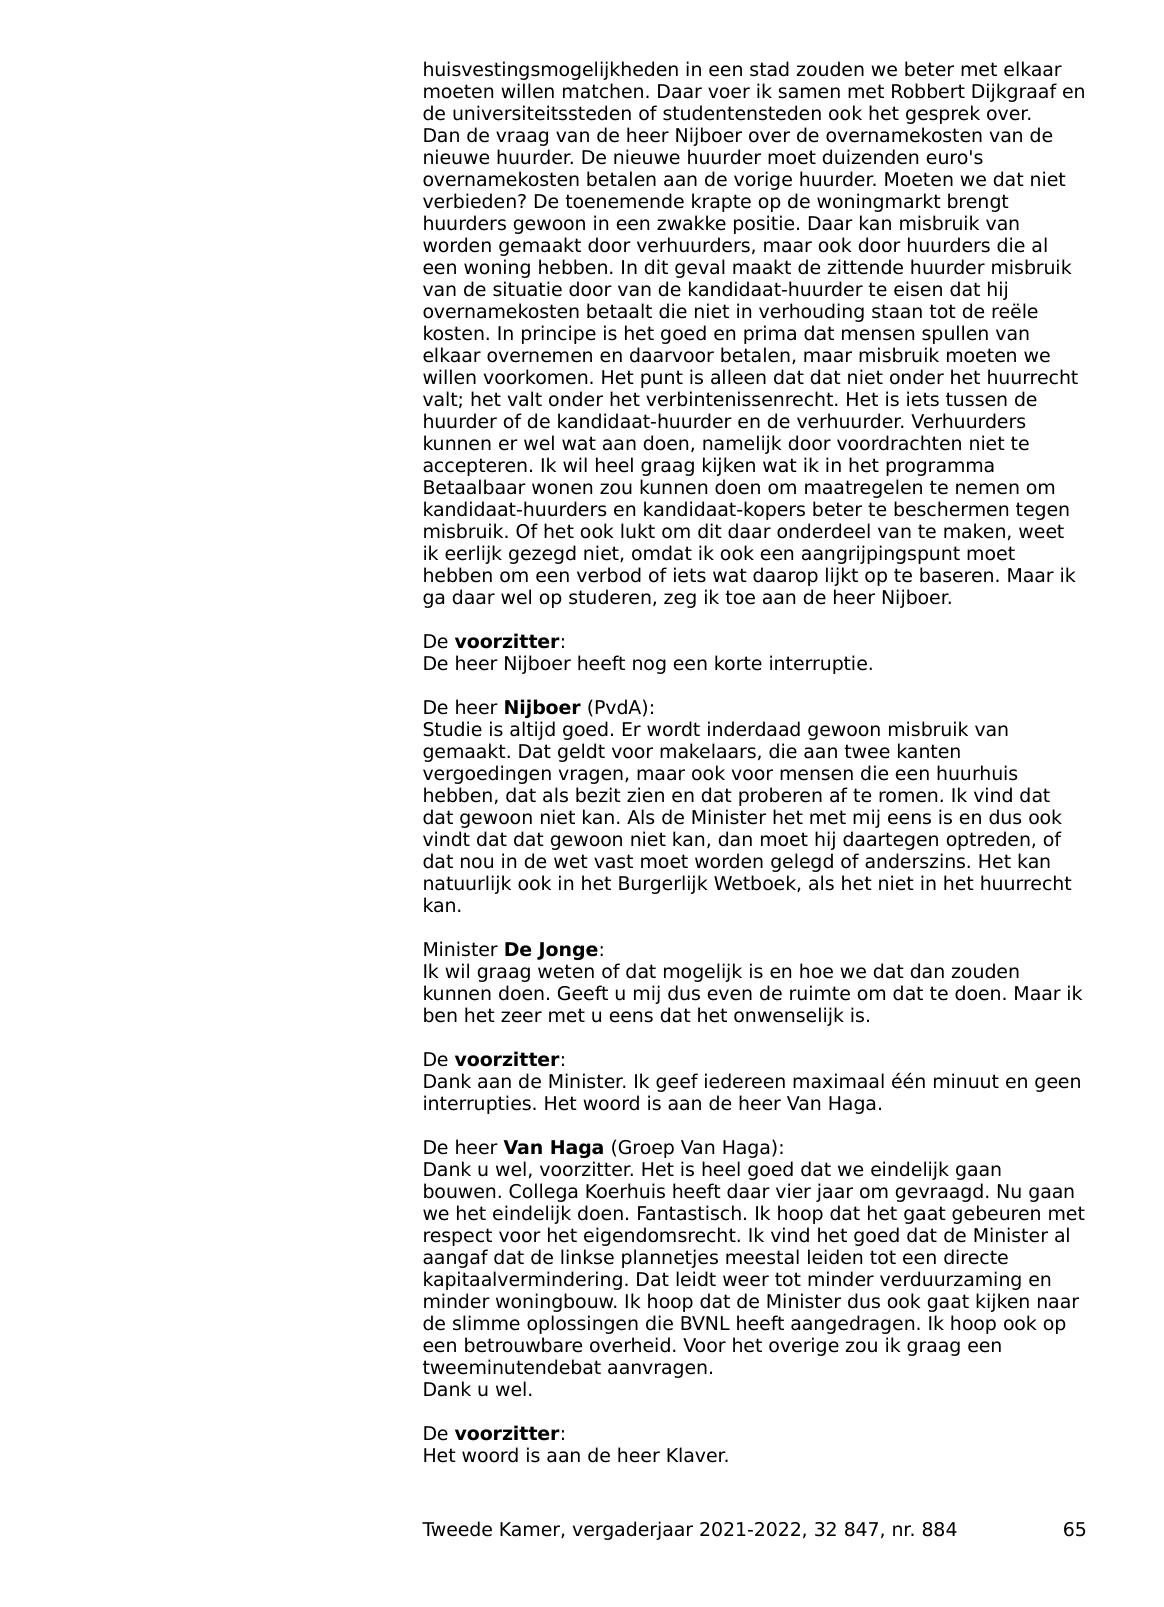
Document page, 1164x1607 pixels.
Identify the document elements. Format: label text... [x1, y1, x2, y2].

text De heer Nijboer (PvdA): [422, 697, 1087, 719]
text Het woord is aan de heer Klaver. [422, 1445, 1087, 1467]
text Dank u wel, voorzitter. Het is heel goed dat we eindelijk gaan bouwen. Collega Koerhuis heeft daar vier jaar om gevraagd. Nu gaan we het eindelijk doen. Fantastisch. Ik hoop dat het gaat gebeuren met respect voor het eigendomsrecht. Ik vind het goed dat de Minister al aangaf dat de linkse plannetjes meestal leiden tot een directe kapitaalvermindering. Dat leidt weer tot minder verduurzaming en minder woningbouw. Ik hoop dat de Minister dus ook gaat kijken naar de slimme oplossingen die BVNL heeft aangedragen. Ik hoop ook op een betrouwbare overheid. Voor het overige zou ik graag een tweeminutendebat aanvragen. [422, 1159, 1087, 1379]
text De voorzitter: [422, 1049, 1087, 1071]
text De voorzitter: [422, 1423, 1087, 1445]
text De heer Nijboer heeft nog een korte interruptie. [422, 653, 1087, 675]
text De voorzitter: [422, 631, 1087, 653]
text huisvestingsmogelijkheden in een stad zouden we beter met elkaar moeten willen matchen. Daar voer ik samen met Robbert Dijkgraaf en de universiteitssteden of studentensteden ook het gesprek over. [422, 59, 1087, 125]
text De heer Van Haga (Groep Van Haga): [422, 1137, 1087, 1159]
text Minister De Jonge: [422, 939, 1087, 961]
text Dank u wel. [422, 1379, 1087, 1401]
text Dan de vraag van de heer Nijboer over de overnamekosten van de nieuwe huurder. De nieuwe huurder moet duizenden euro's overnamekosten betalen aan de vorige huurder. Moeten we dat niet verbieden? De toenemende krapte op de woningmarkt brengt huurders gewoon in een zwakke positie. Daar kan misbruik van worden gemaakt door verhuurders, maar ook door huurders die al een woning hebben. In dit geval maakt de zittende huurder misbruik van de situatie door van de kandidaat-huurder te eisen dat hij overnamekosten betaalt die niet in verhouding staan tot de reële kosten. In principe is het goed en prima dat mensen spullen van elkaar overnemen en daarvoor betalen, maar misbruik moeten we willen voorkomen. Het punt is alleen dat dat niet onder het huurrecht valt; het valt onder het verbintenissenrecht. Het is iets tussen de huurder of de kandidaat-huurder en de verhuurder. Verhuurders kunnen er wel wat aan doen, namelijk door voordrachten niet te accepteren. Ik wil heel graag kijken wat ik in het programma Betaalbaar wonen zou kunnen doen om maatregelen te nemen om kandidaat-huurders en kandidaat-kopers beter te beschermen tegen misbruik. Of het ook lukt om dit daar onderdeel van te maken, weet ik eerlijk gezegd niet, omdat ik ook een aangrijpingspunt moet hebben om een verbod of iets wat daarop lijkt op te baseren. Maar ik ga daar wel op studeren, zeg ik toe aan de heer Nijboer. [422, 125, 1087, 608]
text Studie is altijd goed. Er wordt inderdaad gewoon misbruik van gemaakt. Dat geldt voor makelaars, die aan twee kanten vergoedingen vragen, maar ook voor mensen die een huurhuis hebben, dat als bezit zien en dat proberen af te romen. Ik vind dat dat gewoon niet kan. Als de Minister het met mij eens is en dus ook vindt dat dat gewoon niet kan, dan moet hij daartegen optreden, of dat nou in de wet vast moet worden gelegd of anderszins. Het kan natuurlijk ook in het Burgerlijk Wetboek, als het niet in het huurrecht kan. [422, 719, 1087, 917]
text Dank aan de Minister. Ik geef iedereen maximaal één minuut en geen interrupties. Het woord is aan de heer Van Haga. [422, 1071, 1087, 1115]
text Ik wil graag weten of dat mogelijk is en hoe we dat dan zouden kunnen doen. Geeft u mij dus even de ruimte om dat te doen. Maar ik ben het zeer met u eens dat het onwenselijk is. [422, 961, 1087, 1027]
